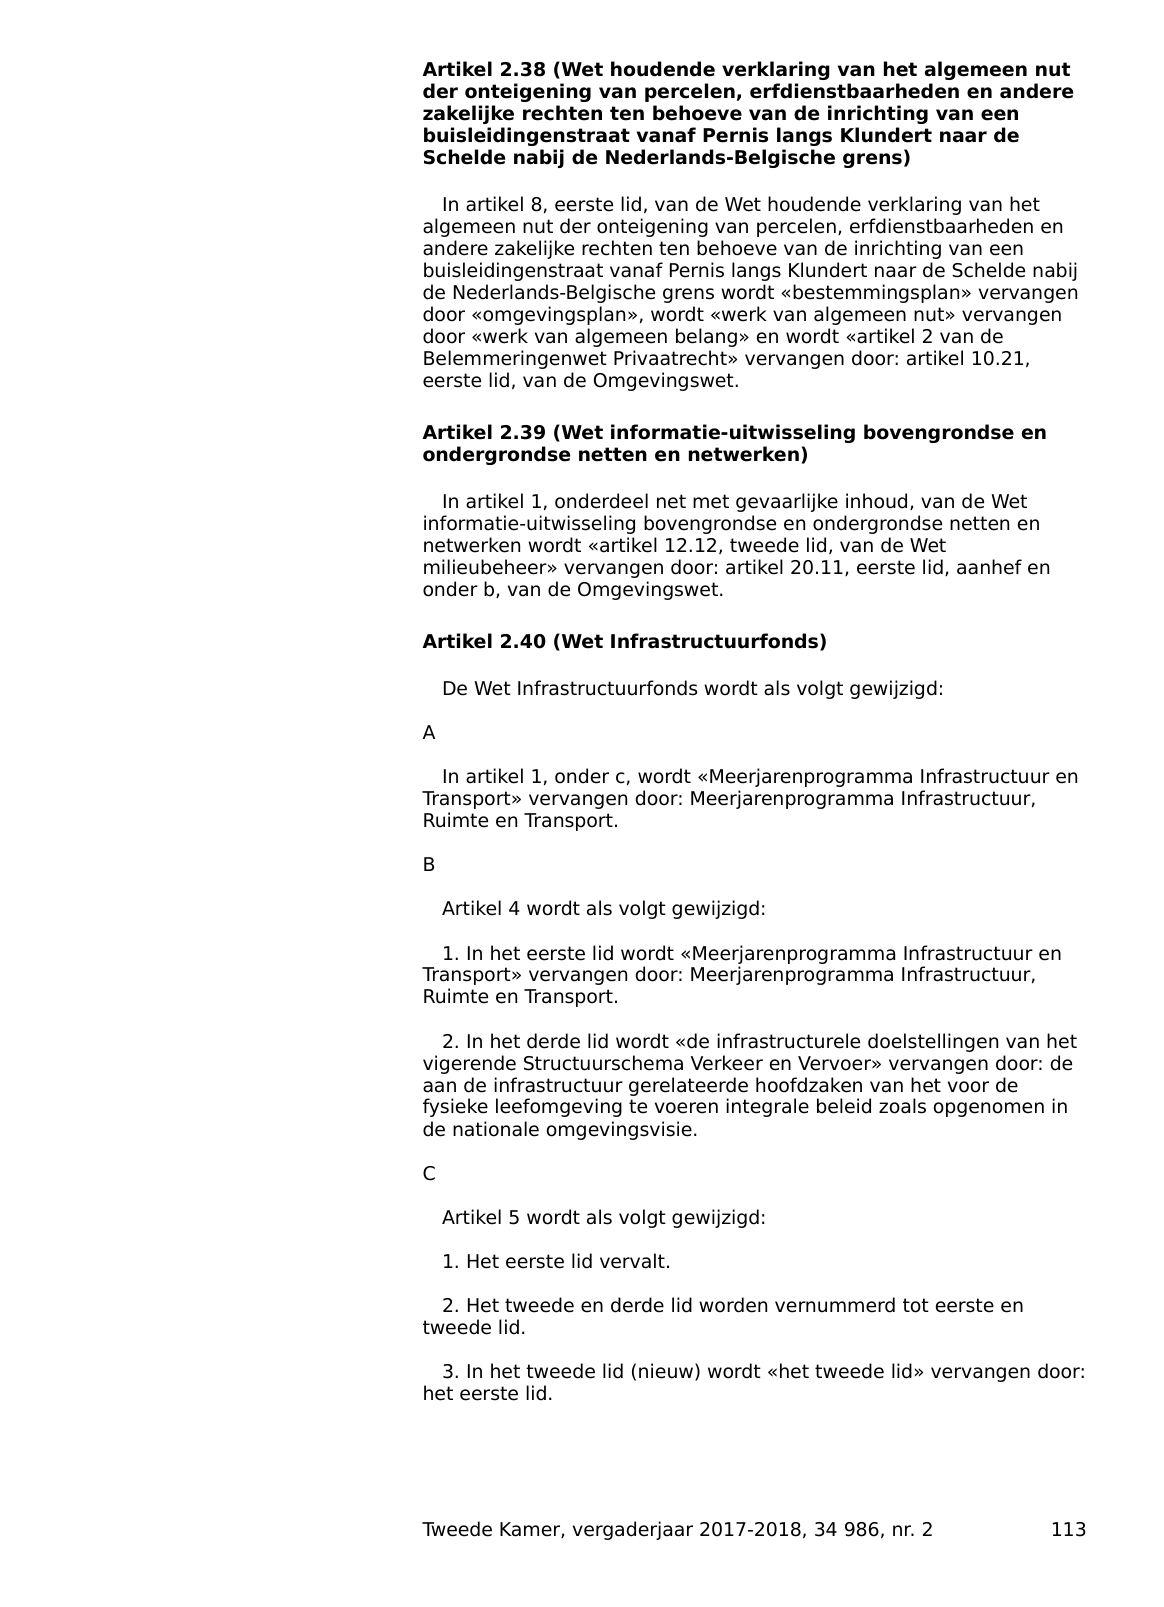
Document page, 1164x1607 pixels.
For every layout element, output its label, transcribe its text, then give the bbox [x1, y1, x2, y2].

text Artikel 4 wordt als volgt gewijzigd: [422, 898, 1087, 920]
text In artikel 1, onderdeel net met gevaarlijke inhoud, van de Wet informatie-uitwisseling bovengrondse en ondergrondse netten en netwerken wordt «artikel 12.12, tweede lid, van de Wet milieubeheer» vervangen door: artikel 20.11, eerste lid, aanhef en onder b, van de Omgevingswet. [422, 491, 1087, 601]
text B [422, 854, 1087, 876]
text In artikel 8, eerste lid, van de Wet houdende verklaring van het algemeen nut der onteigening van percelen, erfdienstbaarheden en andere zakelijke rechten ten behoeve van de inrichting van een buisleidingenstraat vanaf Pernis langs Klundert naar de Schelde nabij de Nederlands-Belgische grens wordt «bestemmingsplan» vervangen door «omgevingsplan», wordt «werk van algemeen nut» vervangen door «werk van algemeen belang» en wordt «artikel 2 van de Belemmeringenwet Privaatrecht» vervangen door: artikel 10.21, eerste lid, van de Omgevingswet. [422, 194, 1087, 392]
subtitle Artikel 2.38 (Wet houdende verklaring van het algemeen nut der onteigening van percelen, erfdienstbaarheden en andere zakelijke rechten ten behoeve van de inrichting van een buisleidingenstraat vanaf Pernis langs Klundert naar de Schelde nabij de Nederlands-Belgische grens) [422, 59, 1087, 169]
text 2. In het derde lid wordt «de infrastructurele doelstellingen van het vigerende Structuurschema Verkeer en Vervoer» vervangen door: de aan de infrastructuur gerelateerde hoofdzaken van het voor de fysieke leefomgeving te voeren integrale beleid zoals opgenomen in de nationale omgevingsvisie. [422, 1031, 1087, 1140]
text 3. In het tweede lid (nieuw) wordt «het tweede lid» vervangen door: het eerste lid. [422, 1361, 1087, 1405]
text C [422, 1163, 1087, 1184]
text In artikel 1, onder c, wordt «Meerjarenprogramma Infrastructuur en Transport» vervangen door: Meerjarenprogramma Infrastructuur, Ruimte en Transport. [422, 766, 1087, 832]
text Artikel 5 wordt als volgt gewijzigd: [422, 1207, 1087, 1229]
text 1. In het eerste lid wordt «Meerjarenprogramma Infrastructuur en Transport» vervangen door: Meerjarenprogramma Infrastructuur, Ruimte en Transport. [422, 942, 1087, 1008]
subtitle Artikel 2.40 (Wet Infrastructuurfonds) [422, 631, 1087, 653]
text De Wet Infrastructuurfonds wordt als volgt gewijzigd: [422, 678, 1087, 699]
text 2. Het tweede en derde lid worden vernummerd tot eerste en tweede lid. [422, 1295, 1087, 1339]
text 1. Het eerste lid vervalt. [422, 1251, 1087, 1273]
text A [422, 722, 1087, 744]
subtitle Artikel 2.39 (Wet informatie-uitwisseling bovengrondse en ondergrondse netten en netwerken) [422, 422, 1087, 466]
